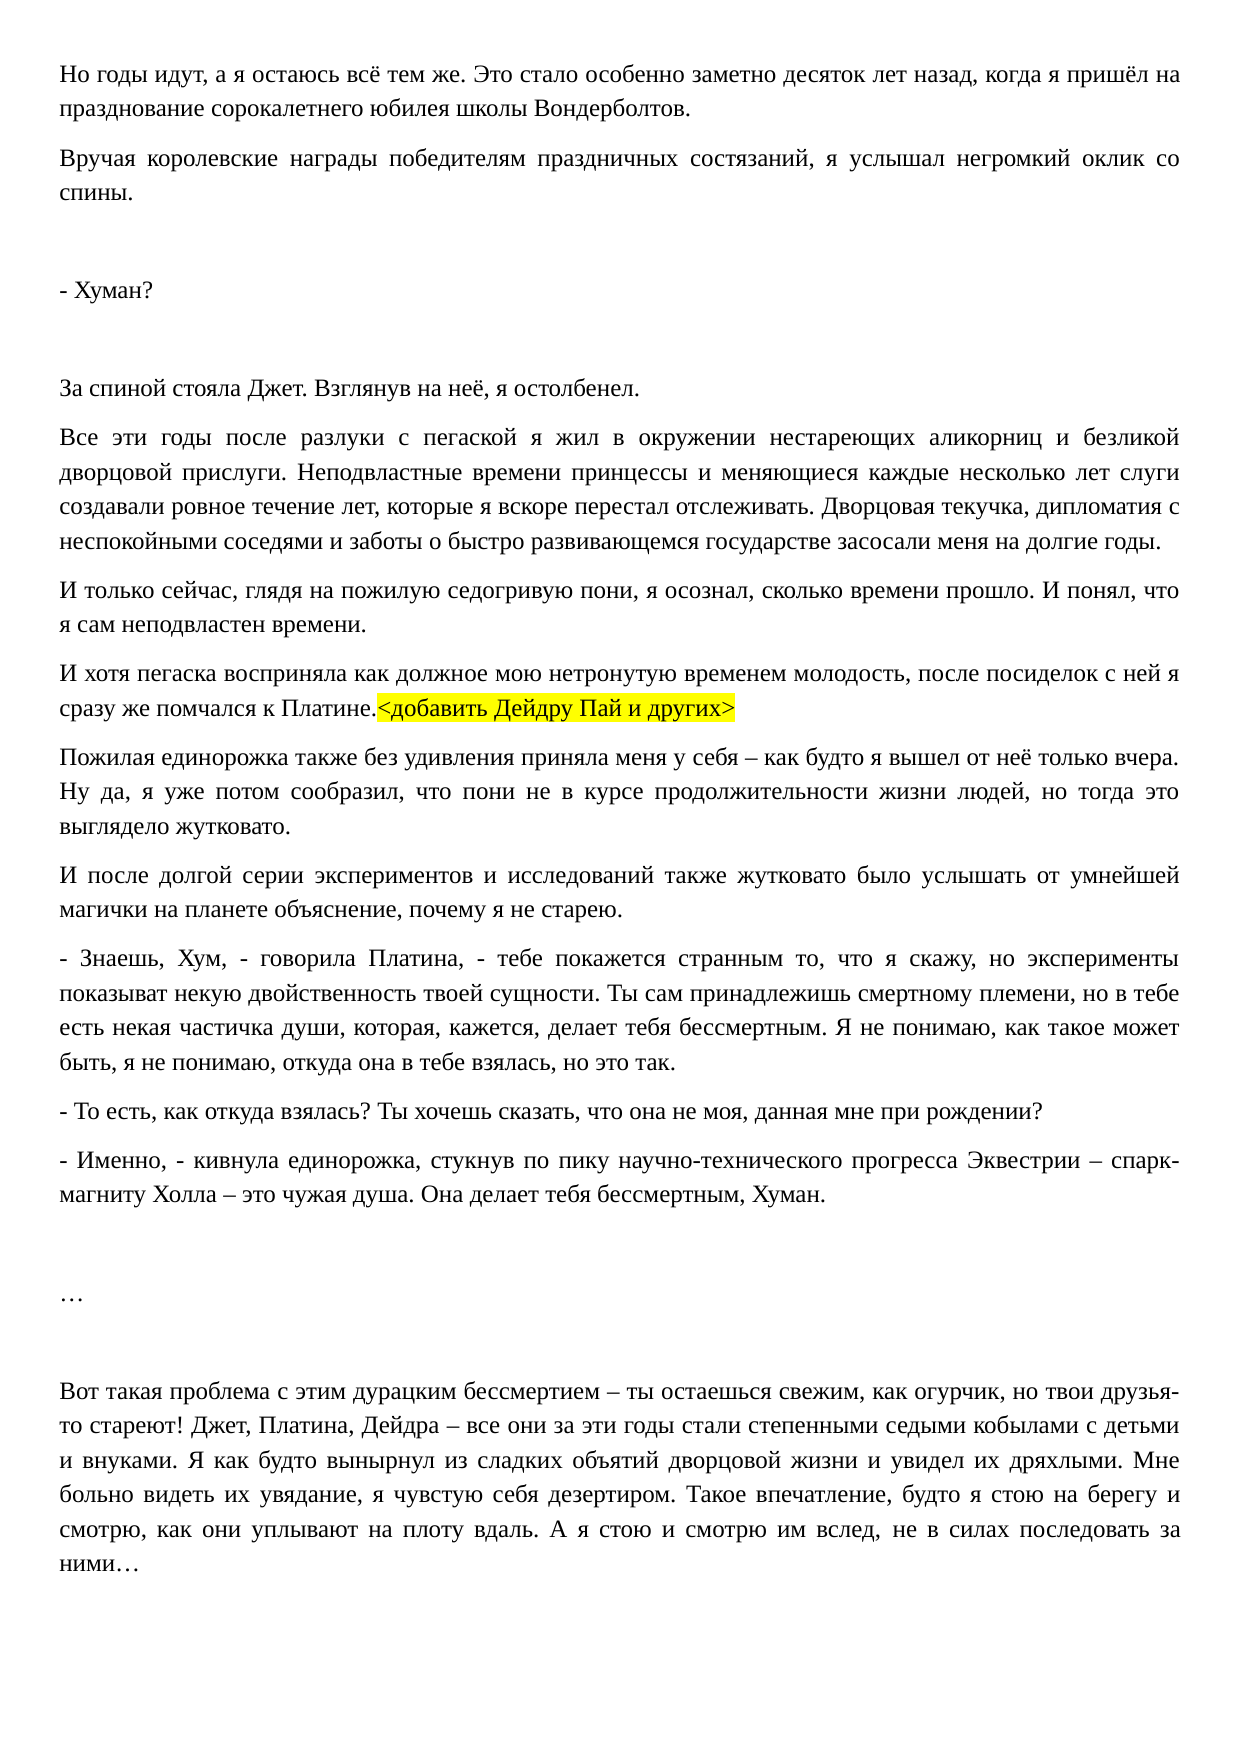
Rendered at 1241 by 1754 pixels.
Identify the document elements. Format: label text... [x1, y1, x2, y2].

text Все эти годы после разлуки с пегаской я жил в окружении нестареющих аликорниц и безликой дворцовой прислуги. Неподвластные времени принцессы и меняющиеся каждые несколько лет слуги создавали ровное течение лет, которые я вскоре перестал отслеживать. Дворцовая текучка, дипломатия с неспокойными соседями и заботы о быстро развивающемся государстве засосали меня на долгие годы. [59, 422, 1181, 554]
text - Хуман? [59, 275, 1181, 304]
text И после долгой серии экспериментов и исследований также жутковато было услышать от умнейшей магички на планете объяснение, почему я не старею. [59, 860, 1181, 923]
text Пожилая единорожка также без удивления приняла меня у себя – как будто я вышел от неё только вчера. Ну да, я уже потом сообразил, что пони не в курсе продолжительности жизни людей, но тогда это выглядело жутковато. [59, 742, 1181, 840]
text И хотя пегаска восприняла как должное мою нетронутую временем молодость, после посиделок с ней я сразу же помчался к Платине.<добавить Дейдру Пай и других> [59, 658, 1181, 722]
text Но годы идут, а я остаюсь всё тем же. Это стало особенно заметно десяток лет назад, когда я пришёл на празднование сорокалетнего юбилея школы Вондерболтов. [59, 59, 1181, 122]
text - Знаешь, Хум, - говорила Платина, - тебе покажется странным то, что я скажу, но эксперименты показыват некую двойственность твоей сущности. Ты сам принадлежишь смертному племени, но в тебе есть некая частичка души, которая, кажется, делает тебя бессмертным. Я не понимаю, как такое может быть, я не понимаю, откуда она в тебе взялась, но это так. [59, 943, 1181, 1076]
text Вручая королевские награды победителям праздничных состязаний, я услышал негромкий оклик со спины. [59, 143, 1181, 206]
text И только сейчас, глядя на пожилую седогривую пони, я осознал, сколько времени прошло. И понял, что я сам неподвластен времени. [59, 575, 1181, 638]
text - То есть, как откуда взялась? Ты хочешь сказать, что она не моя, данная мне при рождении? [59, 1096, 1181, 1125]
text Вот такая проблема с этим дурацким бессмертием – ты остаешься свежим, как огурчик, но твои друзья-то стареют! Джет, Платина, Дейдра – все они за эти годы стали степенными седыми кобылами с детьми и внуками. Я как будто вынырнул из сладких объятий дворцовой жизни и увидел их дряхлыми. Мне больно видеть их увядание, я чувстую себя дезертиром. Такое впечатление, будто я стою на берегу и смотрю, как они уплывают на плоту вдаль. А я стою и смотрю им вслед, не в силах последовать за ними… [59, 1376, 1181, 1577]
text … [59, 1278, 1181, 1306]
text За спиной стояла Джет. Взглянув на неё, я остолбенел. [59, 373, 1181, 402]
text - Именно, - кивнула единорожка, стукнув по пику научно-технического прогресса Эквестрии – спарк-магниту Холла – это чужая душа. Она делает тебя бессмертным, Хуман. [59, 1145, 1181, 1208]
